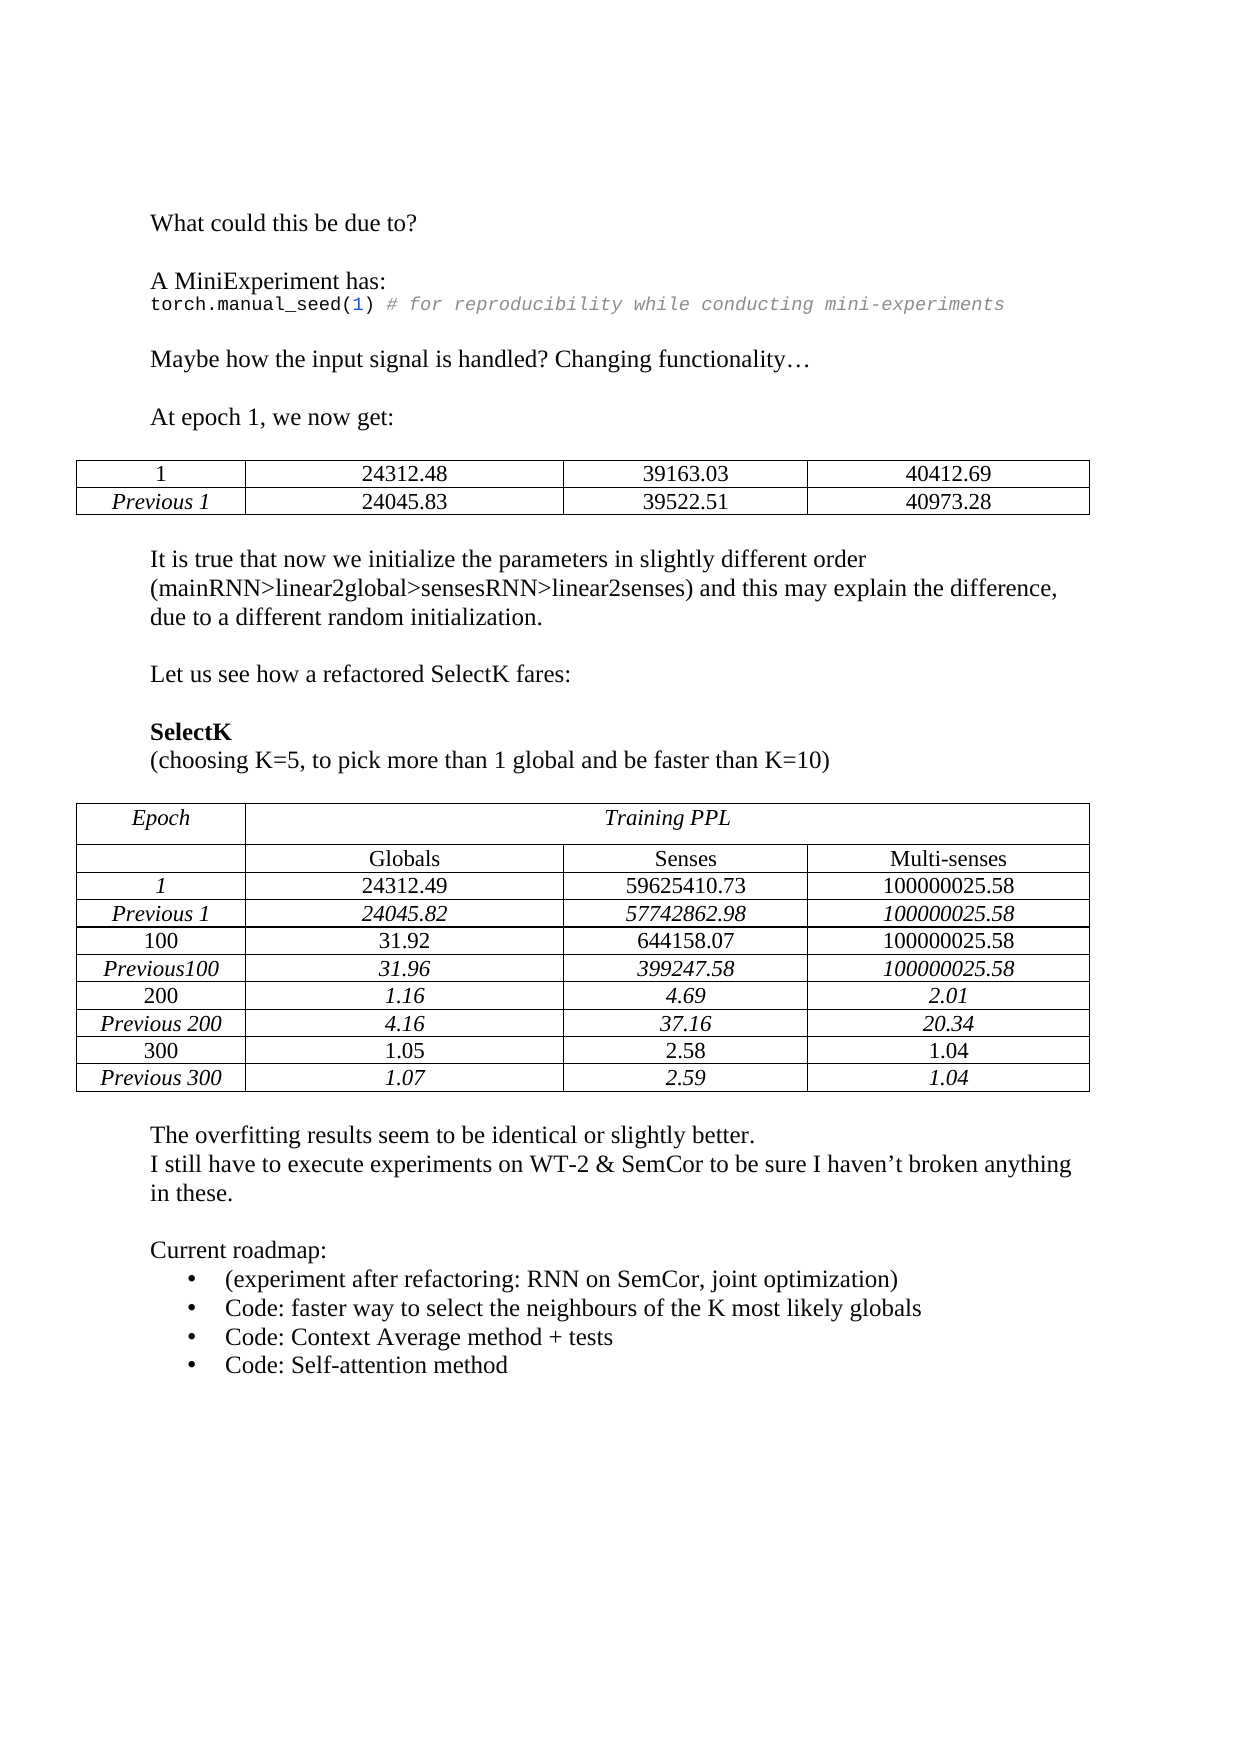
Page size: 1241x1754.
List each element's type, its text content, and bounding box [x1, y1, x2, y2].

text Maybe how the input signal is handled? Changing functionality… [150, 344, 1090, 373]
table_cell 200 [77, 982, 245, 1008]
table_cell 20.34 [808, 1010, 1089, 1036]
list Code: Context Average method + tests [187, 1322, 1090, 1351]
table_cell Previous 200 [77, 1010, 245, 1036]
table_cell 59625410.73 [564, 873, 807, 899]
table_cell 2.58 [564, 1037, 807, 1063]
text What could this be due to? [150, 208, 1090, 237]
table_cell 100000025.58 [808, 928, 1089, 954]
table_cell 2.59 [564, 1064, 807, 1091]
text Current roadmap: [150, 1236, 1090, 1264]
table_cell 39522.51 [564, 488, 807, 514]
table_cell 100 [77, 928, 245, 954]
table_cell 100000025.58 [808, 873, 1089, 899]
table_cell 31.96 [246, 955, 563, 981]
text I still have to execute experiments on WT-2 & SemCor to be sure I haven’t broken anything in these. [150, 1149, 1090, 1207]
table_cell 31.92 [246, 928, 563, 954]
table_cell Previous 1 [77, 488, 245, 514]
table_cell 1.05 [246, 1037, 563, 1063]
table_header 40412.69 [808, 461, 1089, 487]
table_cell Multi-senses [808, 845, 1089, 872]
table_cell Senses [564, 845, 807, 872]
table_cell 1.07 [246, 1064, 563, 1091]
table_cell 100000025.58 [808, 955, 1089, 981]
table_cell Previous 1 [77, 900, 245, 926]
text SelectK [150, 717, 1090, 745]
table_cell 1.04 [808, 1064, 1089, 1091]
table_cell 4.16 [246, 1010, 563, 1036]
table_cell [77, 845, 245, 872]
table_cell 24045.83 [246, 488, 563, 514]
table_cell 37.16 [564, 1010, 807, 1036]
table_cell 24312.49 [246, 873, 563, 899]
table_cell 1.16 [246, 982, 563, 1008]
text Let us see how a refactored SelectK fares: [150, 659, 1090, 688]
table_cell 100000025.58 [808, 900, 1089, 926]
text (choosing K=5, to pick more than 1 global and be faster than K=10) [150, 745, 1090, 774]
table_cell 57742862.98 [564, 900, 807, 926]
table_cell 40973.28 [808, 488, 1089, 514]
table_cell 1.04 [808, 1037, 1089, 1063]
table_cell 24045.82 [246, 900, 563, 926]
list Code: Self-attention method [187, 1351, 1090, 1379]
text It is true that now we initialize the parameters in slightly different order (mainRNN>linear2global>sensesRNN>linear2senses) and this may explain the difference, due to a different random initialization. [150, 544, 1090, 630]
table_cell Globals [246, 845, 563, 872]
table_cell 1 [77, 873, 245, 899]
table_header Epoch [77, 804, 245, 844]
table_header 39163.03 [564, 461, 807, 487]
text A MiniExperiment has: [150, 266, 1090, 294]
text At epoch 1, we now get: [150, 402, 1090, 431]
table_cell 399247.58 [564, 955, 807, 981]
table_header 1 [77, 461, 245, 487]
table_header 24312.48 [246, 461, 563, 487]
text torch.manual_seed(1) # for reproducibility while conducting mini-experiments [150, 294, 1090, 316]
list Code: faster way to select the neighbours of the K most likely globals [187, 1293, 1090, 1322]
text The overfitting results seem to be identical or slightly better. [150, 1121, 1090, 1149]
table_cell Previous 300 [77, 1064, 245, 1091]
table_cell Previous100 [77, 955, 245, 981]
table_header Training PPL [246, 804, 1089, 844]
table_cell 2.01 [808, 982, 1089, 1008]
table_cell 644158.07 [564, 928, 807, 954]
list (experiment after refactoring: RNN on SemCor, joint optimization) [187, 1264, 1090, 1293]
table_cell 300 [77, 1037, 245, 1063]
table_cell 4.69 [564, 982, 807, 1008]
